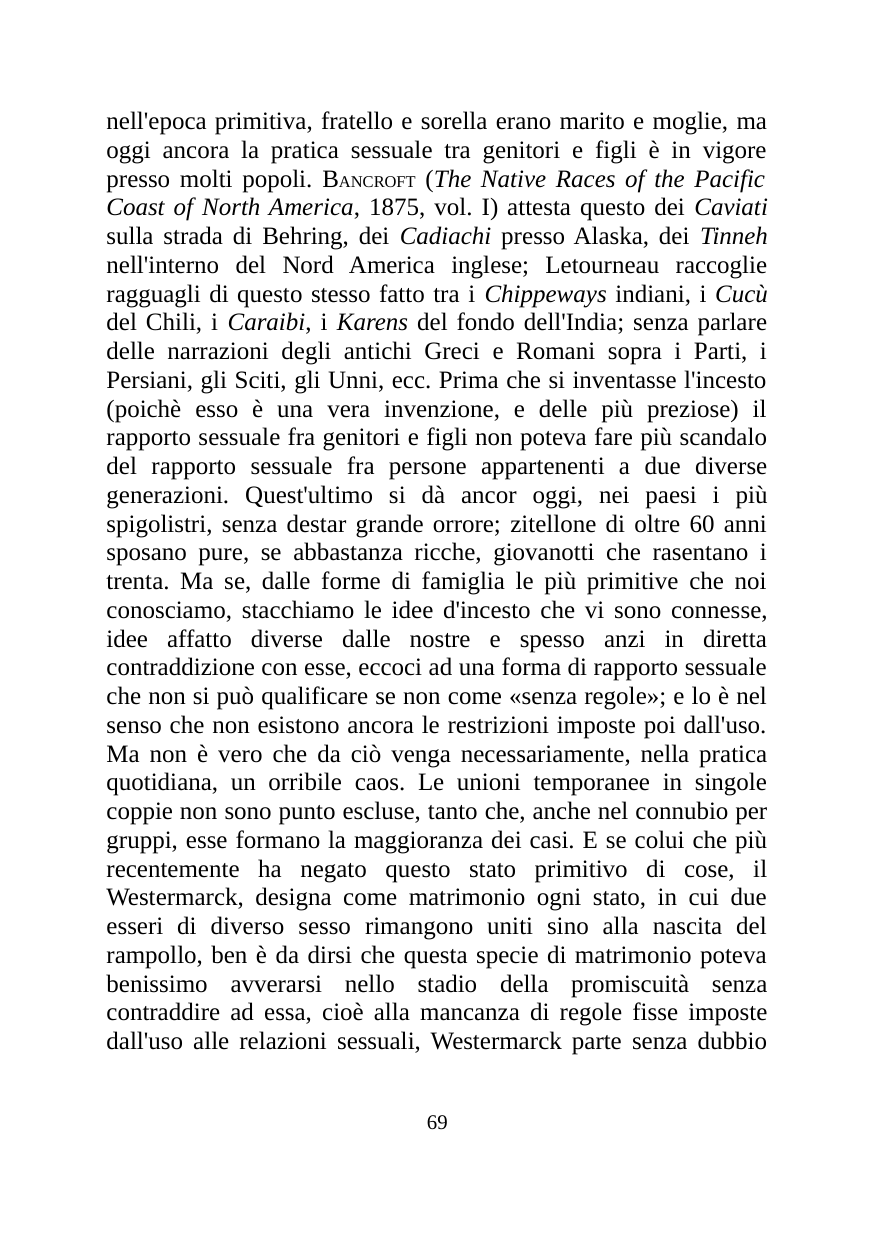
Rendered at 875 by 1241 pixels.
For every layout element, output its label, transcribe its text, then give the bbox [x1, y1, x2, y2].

text nell'epoca primitiva, fratello e sorella erano marito e moglie, ma oggi ancora la pratica sessuale tra genitori e figli è in vigore presso molti popoli. Bancroft (The Native Races of the Pacific Coast of North America, 1875, vol. I) attesta questo dei Caviati sulla strada di Behring, dei Cadiachi presso Alaska, dei Tinneh nell'interno del Nord America inglese; Letourneau raccoglie ragguagli di questo stesso fatto tra i Chippeways indiani, i Cucù del Chili, i Caraibi, i Karens del fondo dell'India; senza parlare delle narrazioni degli antichi Greci e Romani sopra i Parti, i Persiani, gli Sciti, gli Unni, ecc. Prima che si inventasse l'incesto (poichè esso è una vera invenzione, e delle più preziose) il rapporto sessuale fra genitori e figli non poteva fare più scandalo del rapporto sessuale fra persone appartenenti a due diverse generazioni. Quest'ultimo si dà ancor oggi, nei paesi i più spigolistri, senza destar grande orrore; zitellone di oltre 60 anni sposano pure, se abbastanza ricche, giovanotti che rasentano i trenta. Ma se, dalle forme di famiglia le più primitive che noi conosciamo, stacchiamo le idee d'incesto che vi sono connesse, idee affatto diverse dalle nostre e spesso anzi in diretta contraddizione con esse, eccoci ad una forma di rapporto sessuale che non si può qualificare se non come «senza regole»; e lo è nel senso che non esistono ancora le restrizioni imposte poi dall'uso. Ma non è vero che da ciò venga necessariamente, nella pratica quotidiana, un orribile caos. Le unioni temporanee in singole coppie non sono punto escluse, tanto che, anche nel connubio per gruppi, esse formano la maggioranza dei casi. E se colui che più recentemente ha negato questo stato primitivo di cose, il Westermarck, designa come matrimonio ogni stato, in cui due esseri di diverso sesso rimangono uniti sino alla nascita del rampollo, ben è da dirsi che questa specie di matrimonio poteva benissimo avverarsi nello stadio della promiscuità senza contraddire ad essa, cioè alla mancanza di regole fisse imposte dall'uso alle relazioni sessuali, Westermarck parte senza dubbio [106, 106, 768, 1055]
